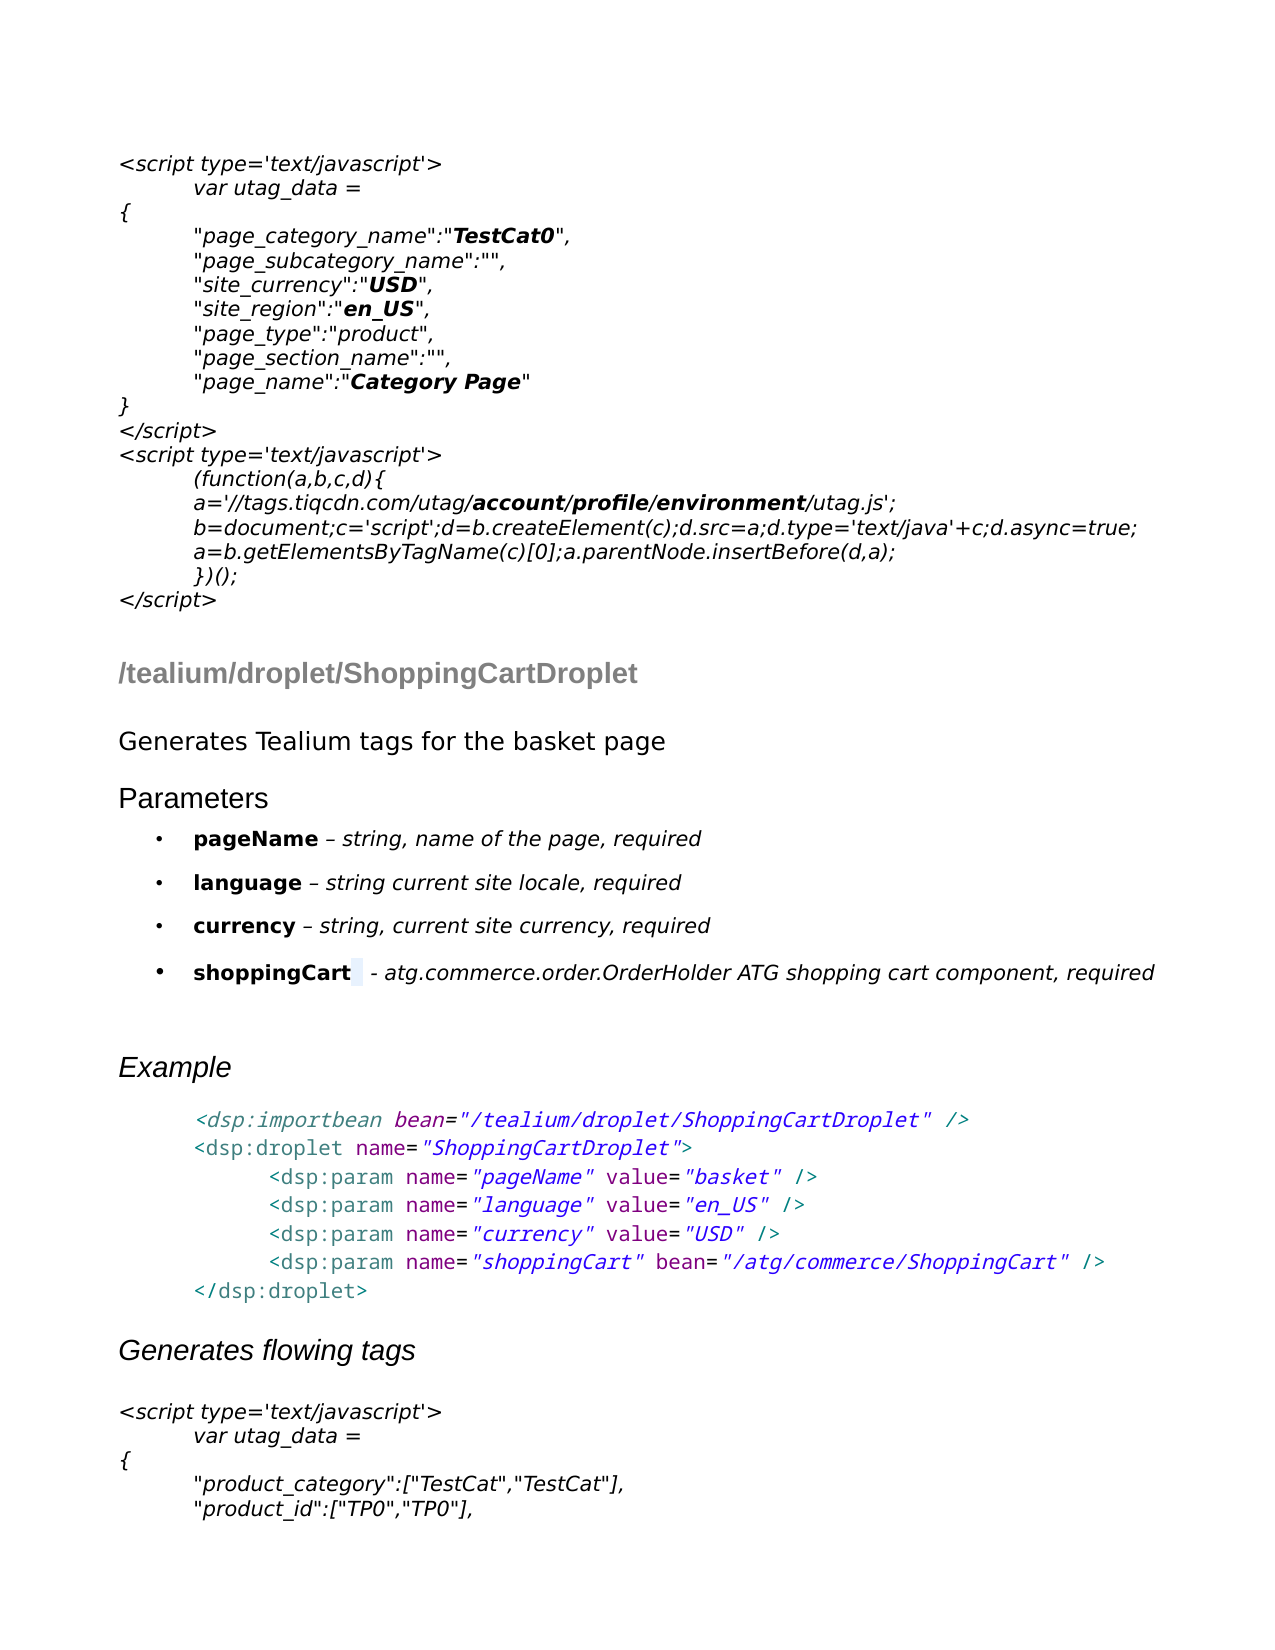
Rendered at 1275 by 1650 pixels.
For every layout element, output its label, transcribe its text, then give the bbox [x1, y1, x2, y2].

list Example [118, 1050, 1157, 1084]
text <dsp:droplet name="ShoppingCartDroplet"> [118, 1133, 1157, 1162]
subtitle Parameters [118, 781, 1157, 814]
text Generates Tealium tags for the basket page [118, 727, 1157, 756]
text <script type='text/javascript'> var utag_data = { "page_category_name":"TestCat0", "page_subcategory_name":"", "site_currency":"USD", "site_region":"en_US", "page_type":"product", "page_section_name":"", "page_name":"Category Page" } </script> <script type='text/javascript'> (function(a,b,c,d){ a='//tags.tiqcdn.com/utag/account/profile/environment/utag.js'; b=document;c='script';d=b.createElement(c);d.src=a;d.type='text/java'+c;d.async=true; a=b.getElementsByTagName(c)[0];a.parentNode.insertBefore(d,a); })(); </script> [118, 152, 1157, 613]
text <dsp:param name="pageName" value="basket" /> [118, 1162, 1157, 1190]
list currency – string, current site currency, required [156, 914, 1157, 939]
text <dsp:param name="shoppingCart" bean="/atg/commerce/ShoppingCart" /> [118, 1247, 1157, 1276]
text <dsp:param name="currency" value="USD" /> [118, 1219, 1157, 1247]
text <script type='text/javascript'> var utag_data = { "product_category":["TestCat","TestCat"], "product_id":["TP0","TP0"], [118, 1400, 1157, 1521]
text Generates flowing tags [118, 1333, 1157, 1366]
list language – string current site locale, required [156, 871, 1157, 895]
list shoppingCart - atg.commerce.order.OrderHolder ATG shopping cart component, required [156, 958, 1157, 986]
text </dsp:droplet> [118, 1276, 1157, 1304]
subtitle /tealium/droplet/ShoppingCartDroplet [118, 657, 1157, 690]
list pageName – string, name of the page, required [156, 827, 1157, 851]
text <dsp:param name="language" value="en_US" /> [118, 1190, 1157, 1219]
list <dsp:importbean bean="/tealium/droplet/ShoppingCartDroplet" /> [118, 1105, 1157, 1133]
